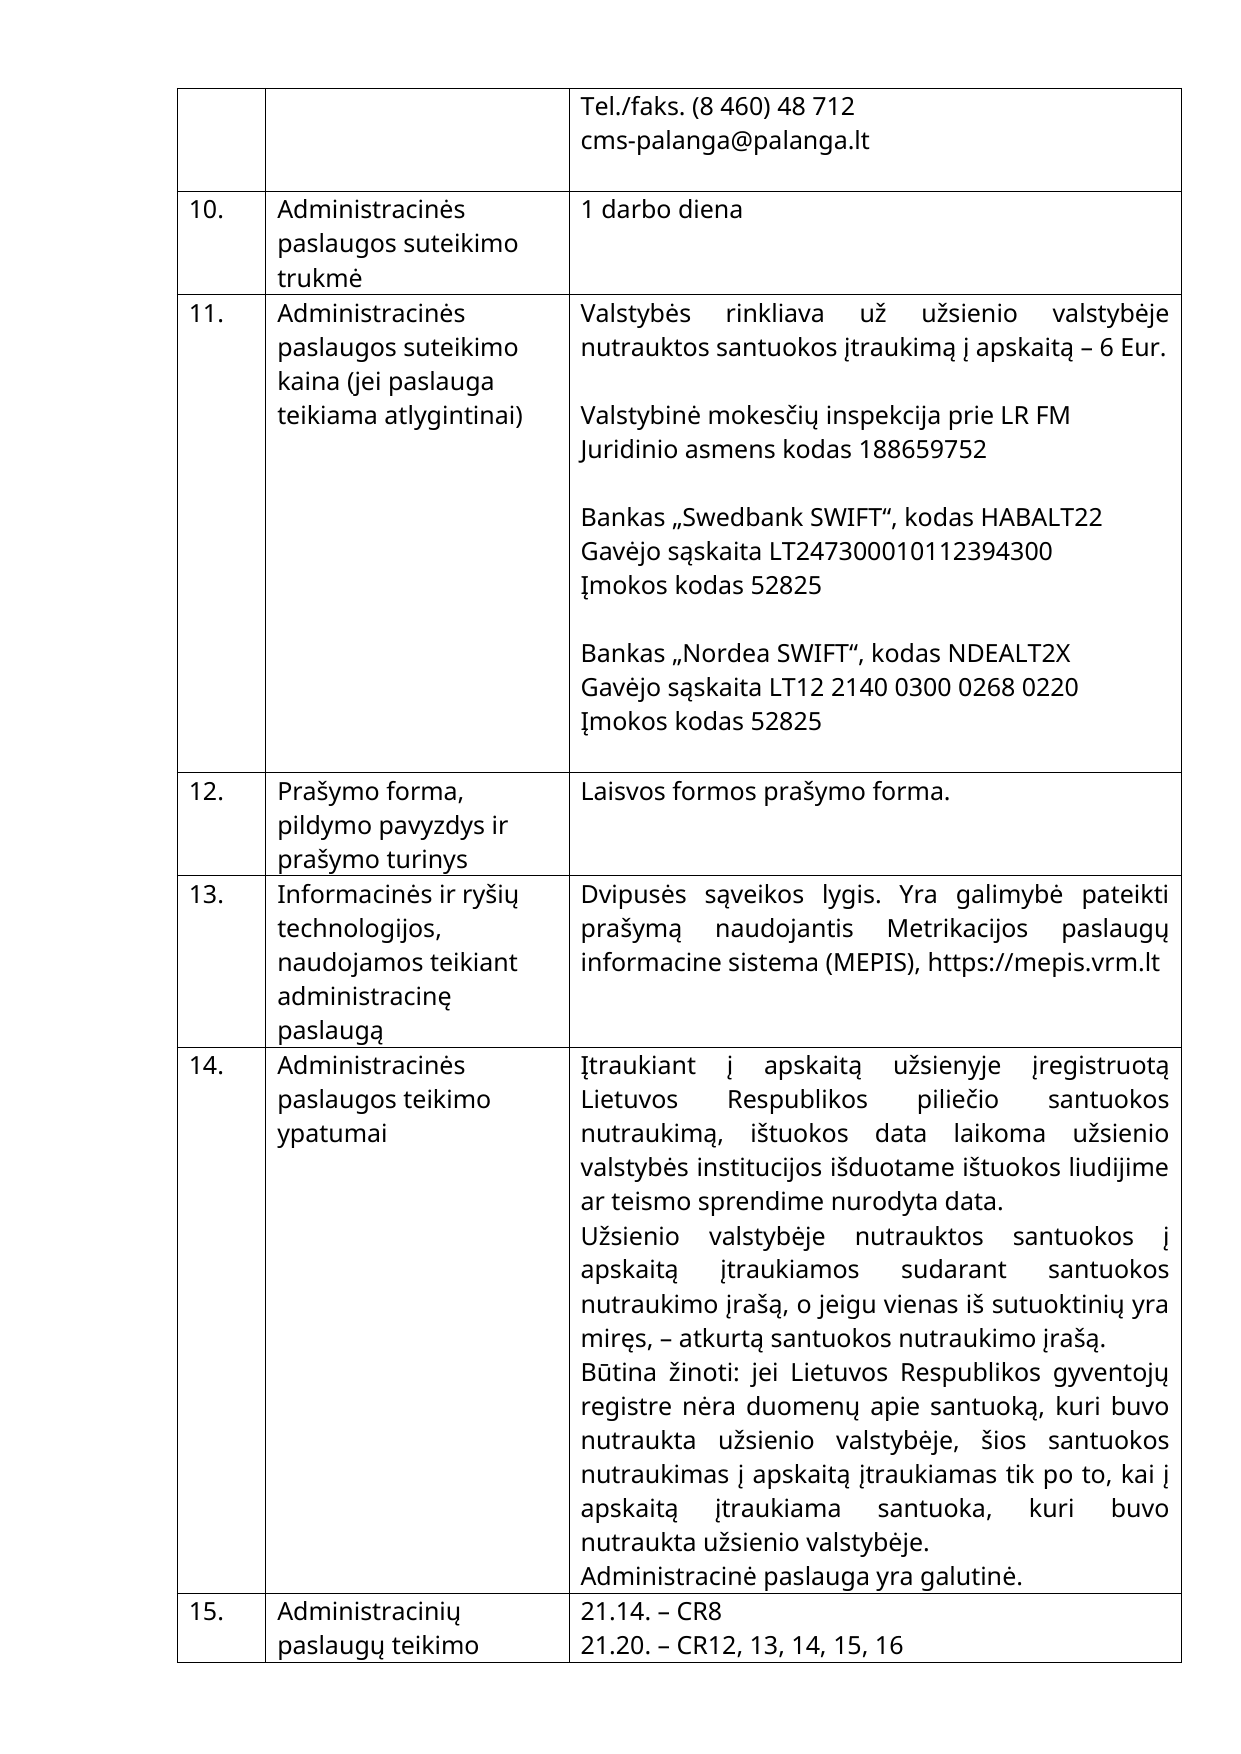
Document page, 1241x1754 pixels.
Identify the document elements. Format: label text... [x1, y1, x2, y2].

table_cell 15. [178, 1594, 265, 1662]
table_cell 10. [178, 192, 265, 294]
table_cell Laisvos formos prašymo forma. [570, 773, 1181, 875]
table_cell Administracinės paslaugos teikimo ypatumai [266, 1048, 569, 1593]
table_cell 12. [178, 773, 265, 875]
table_cell Valstybės rinkliava už užsienio valstybėje nutrauktos santuokos įtraukimą į apskaitą – 6 Eur. Valstybinė mokesčių inspekcija prie LR FM Juridinio asmens kodas 188659752 Bankas „Swedbank SWIFT“, kodas HABALT22 Gavėjo sąskaita LT247300010112394300 Įmokos kodas 52825 Bankas „Nordea SWIFT“, kodas NDEALT2X Gavėjo sąskaita LT12 2140 0300 0268 0220 Įmokos kodas 52825 [570, 295, 1181, 772]
table_cell [266, 89, 569, 191]
table_cell Informacinės ir ryšių technologijos, naudojamos teikiant administracinę paslaugą [266, 876, 569, 1047]
table_cell 13. [178, 876, 265, 1047]
table_cell [178, 89, 265, 191]
table_cell Įtraukiant į apskaitą užsienyje įregistruotą Lietuvos Respublikos piliečio santuokos nutraukimą, ištuokos data laikoma užsienio valstybės institucijos išduotame ištuokos liudijime ar teismo sprendime nurodyta data. Užsienio valstybėje nutrauktos santuokos į apskaitą įtraukiamos sudarant santuokos nutraukimo įrašą, o jeigu vienas iš sutuoktinių yra miręs, – atkurtą santuokos nutraukimo įrašą. Būtina žinoti: jei Lietuvos Respublikos gyventojų registre nėra duomenų apie santuoką, kuri buvo nutraukta užsienio valstybėje, šios santuokos nutraukimas į apskaitą įtraukiamas tik po to, kai į apskaitą įtraukiama santuoka, kuri buvo nutraukta užsienio valstybėje. Administracinė paslauga yra galutinė. [570, 1048, 1181, 1593]
table_cell 1 darbo diena [570, 192, 1181, 294]
table_cell Tel./faks. (8 460) 48 712 cms-palanga@palanga.lt [570, 89, 1181, 191]
table_cell Dvipusės sąveikos lygis. Yra galimybė pateikti prašymą naudojantis Metrikacijos paslaugų informacine sistema (MEPIS), https://mepis.vrm.lt [570, 876, 1181, 1047]
table_cell Administracinės paslaugos suteikimo trukmė [266, 192, 569, 294]
table_cell 11. [178, 295, 265, 772]
table_cell Administracinių paslaugų teikimo [266, 1594, 569, 1662]
table_cell Prašymo forma, pildymo pavyzdys ir prašymo turinys [266, 773, 569, 875]
table_cell 21.14. – CR8 21.20. – CR12, 13, 14, 15, 16 [570, 1594, 1181, 1662]
table_cell Administracinės paslaugos suteikimo kaina (jei paslauga teikiama atlygintinai) [266, 295, 569, 772]
table_cell 14. [178, 1048, 265, 1593]
